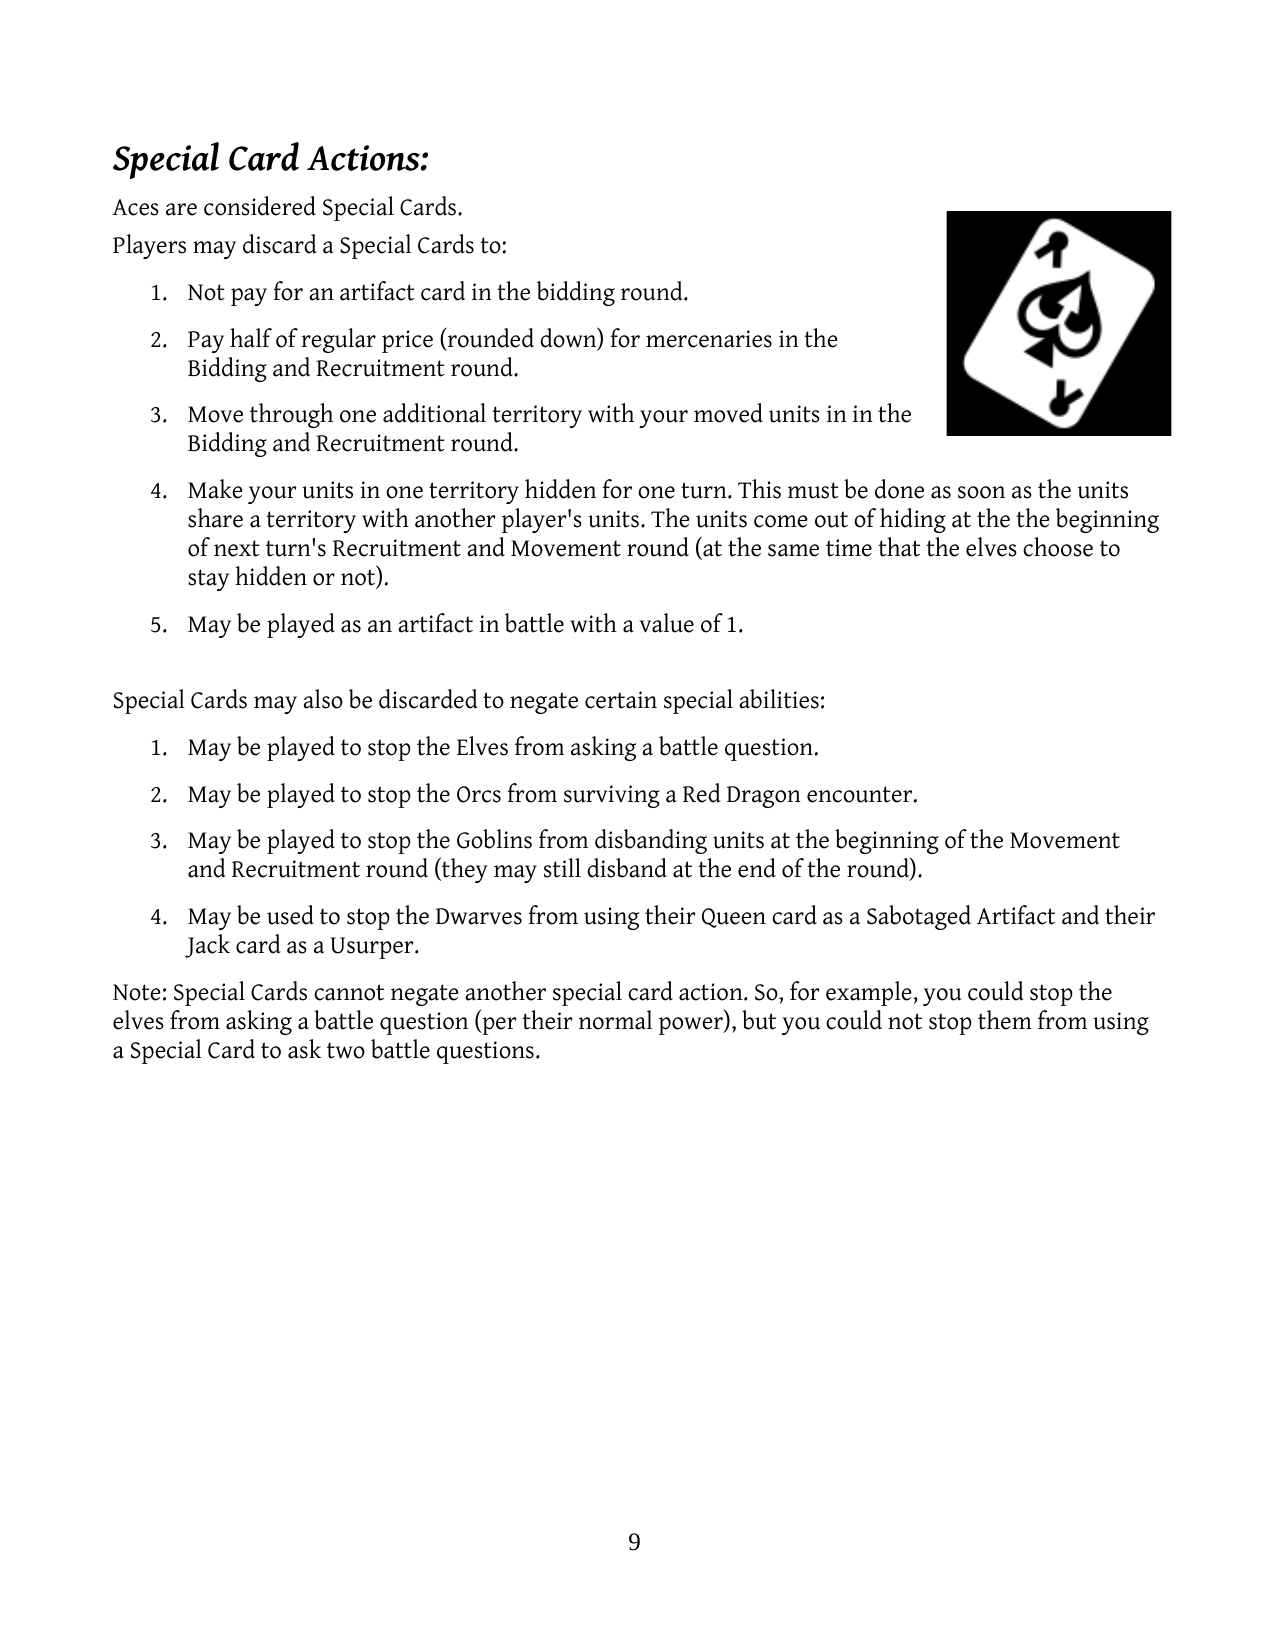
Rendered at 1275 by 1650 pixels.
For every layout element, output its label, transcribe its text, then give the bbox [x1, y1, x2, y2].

list Pay half of regular price (rounded down) for mercenaries in the Bidding and Recruitment round. [150, 325, 946, 383]
list May be played to stop the Elves from asking a battle question. [150, 733, 1162, 762]
subtitle Special Card Actions: [112, 137, 1162, 181]
text Note: Special Cards cannot negate another special card action. So, for example, you could stop the elves from asking a battle question (per their normal power), but you could not stop them from using a Special Card to ask two battle questions. [112, 979, 1162, 1066]
text Special Cards may also be discarded to negate certain special abilities: [112, 686, 1162, 715]
list May be played to stop the Orcs from surviving a Red Dragon encounter. [150, 780, 1162, 809]
picture [946, 211, 1172, 436]
list May be played to stop the Goblins from disbanding units at the beginning of the Movement and Recruitment round (they may still disband at the end of the round). [150, 827, 1162, 885]
list May be played as an artifact in battle with a value of 1. [150, 611, 1162, 668]
list Make your units in one territory hidden for one turn. This must be done as soon as the units share a territory with another player's units. The units come out of hiding at the the beginning of next turn's Recruitment and Movement round (at the same time that the elves choose to stay hidden or not). [150, 477, 1162, 593]
list May be used to stop the Dwarves from using their Queen card as a Sabotaged Artifact and their Jack card as a Usurper. [150, 903, 1162, 961]
text Players may discard a Special Cards to: [112, 231, 946, 260]
list Move through one additional territory with your moved units in in the Bidding and Recruitment round. [150, 401, 1162, 459]
text Aces are considered Special Cards. [112, 193, 1162, 222]
list Not pay for an artifact card in the bidding round. [150, 278, 946, 307]
